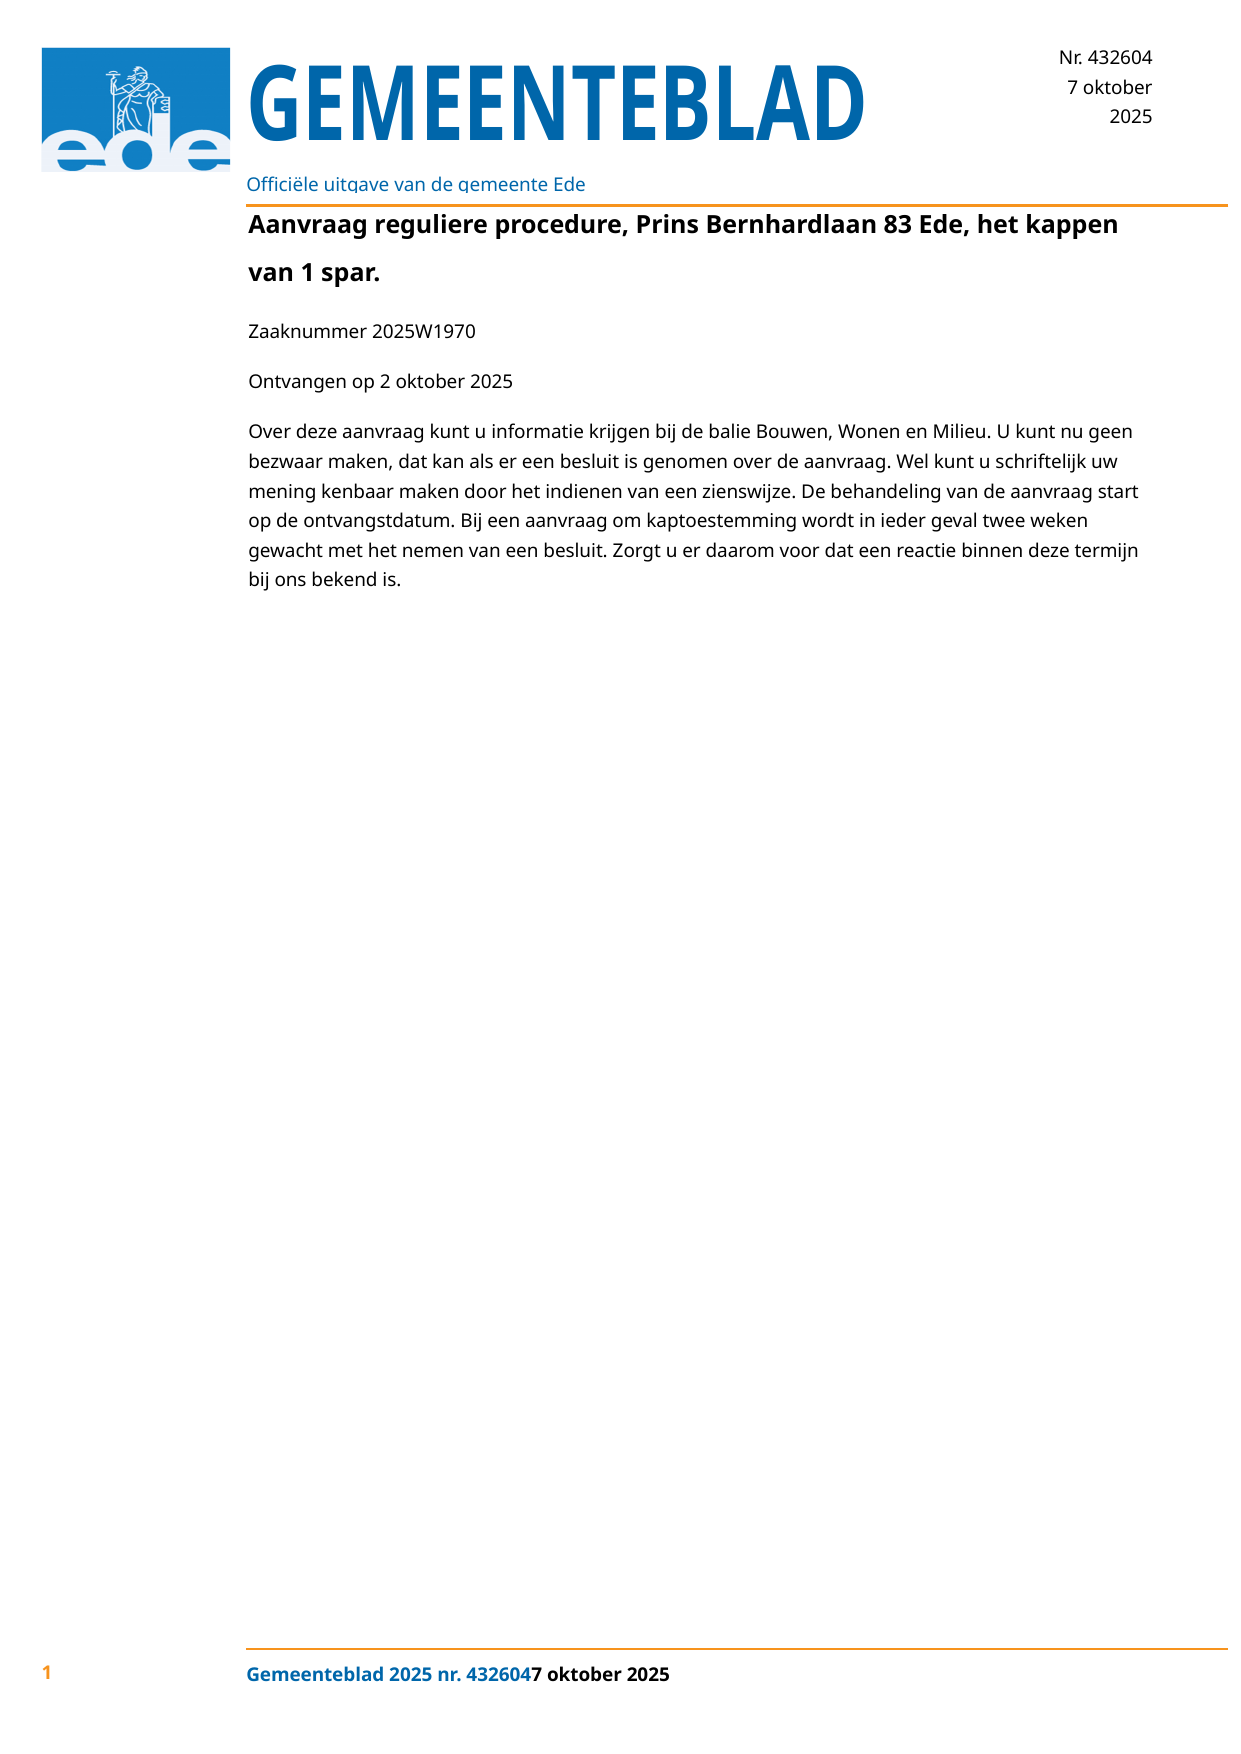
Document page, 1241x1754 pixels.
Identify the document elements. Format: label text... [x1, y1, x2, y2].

text Zaaknummer 2025W1970 [248, 318, 1152, 344]
picture [41, 47, 231, 172]
text Aanvraag reguliere procedure, Prins Bernhardlaan 83 Ede, het kappen van 1 spar. [248, 207, 1152, 288]
text Over deze aanvraag kunt u informatie krijgen bij de balie Bouwen, Wonen en Milieu. U kunt nu geen bezwaar maken, dat kan als er een besluit is genomen over de aanvraag. Wel kunt u schriftelijk uw mening kenbaar maken door het indienen van een zienswijze. De behandeling van de aanvraag start op de ontvangstdatum. Bij een aanvraag om kaptoestemming wordt in ieder geval twee weken gewacht met het nemen van een besluit. Zorgt u er daarom voor dat een reactie binnen deze termijn bij ons bekend is. [248, 419, 1152, 592]
text Ontvangen op 2 oktober 2025 [248, 368, 1152, 394]
